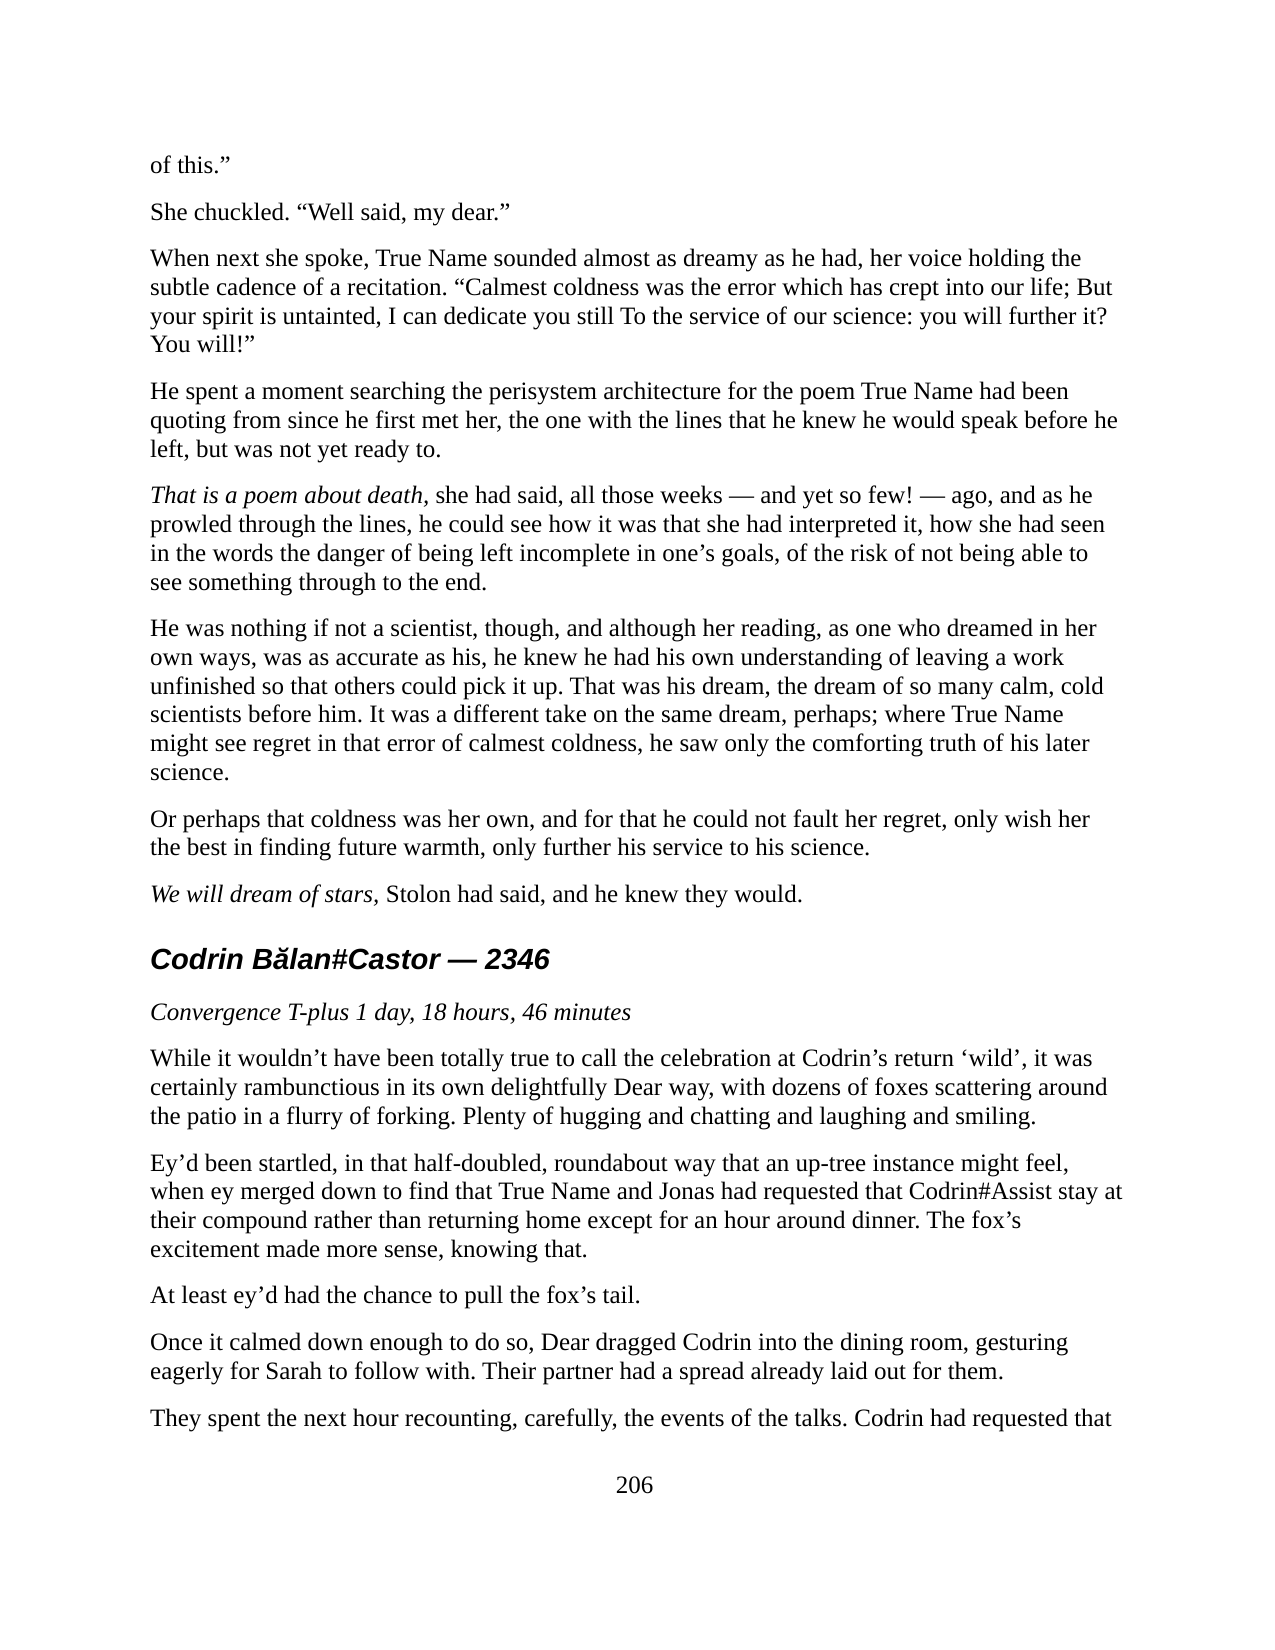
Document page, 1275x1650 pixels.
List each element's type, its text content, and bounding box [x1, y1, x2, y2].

text Or perhaps that coldness was her own, and for that he could not fault her regret, only wish her the best in finding future warmth, only further his service to his science. [150, 804, 1125, 861]
text Once it calmed down enough to do so, Dear dragged Codrin into the dining room, gesturing eagerly for Sarah to follow with. Their partner had a spread already laid out for them. [150, 1327, 1125, 1385]
text He was nothing if not a scientist, though, and although her reading, as one who dreamed in her own ways, was as accurate as his, he knew he had his own understanding of leaving a work unfinished so that others could pick it up. That was his dream, the dream of so many calm, cold scientists before him. It was a different take on the same dream, perhaps; where True Name might see regret in that error of calmest coldness, he saw only the comforting truth of his later science. [150, 613, 1125, 786]
text We will dream of stars, Stolon had said, and he knew they would. [150, 879, 1125, 908]
text When next she spoke, True Name sounded almost as dreamy as he had, her voice holding the subtle cadence of a recitation. “Calmest coldness was the error which has crept into our life; But your spirit is untainted, I can dedicate you still To the service of our science: you will further it? You will!” [150, 243, 1125, 358]
text Convergence T-plus 1 day, 18 hours, 46 minutes [150, 997, 1125, 1026]
text Ey’d been startled, in that half-doubled, roundabout way that an up-tree instance might feel, when ey merged down to find that True Name and Jonas had requested that Codrin#Assist stay at their compound rather than returning home except for an hour around dinner. The fox’s excitement made more sense, knowing that. [150, 1148, 1125, 1263]
text He spent a moment searching the perisystem architecture for the poem True Name had been quoting from since he first met her, the one with the lines that he knew he would speak before he left, but was not yet ready to. [150, 376, 1125, 462]
text They spent the next hour recounting, carefully, the events of the talks. Codrin had requested that [150, 1403, 1125, 1431]
text While it wouldn’t have been totally true to call the celebration at Codrin’s return ‘wild’, it was certainly rambunctious in its own delightfully Dear way, with dozens of foxes scattering around the patio in a flurry of forking. Plenty of hugging and chatting and laughing and smiling. [150, 1043, 1125, 1130]
text That is a poem about death, she had said, all those weeks — and yet so few! — ago, and as he prowled through the lines, he could see how it was that she had interpreted it, how she had seen in the words the danger of being left incomplete in one’s goals, of the risk of not being able to see something through to the end. [150, 480, 1125, 595]
text At least ey’d had the chance to pull the fox’s tail. [150, 1281, 1125, 1309]
subtitle Codrin Bălan#Castor — 2346 [150, 942, 1125, 975]
text She chuckled. “Well said, my dear.” [150, 197, 1125, 225]
text of this.” [150, 150, 1125, 179]
